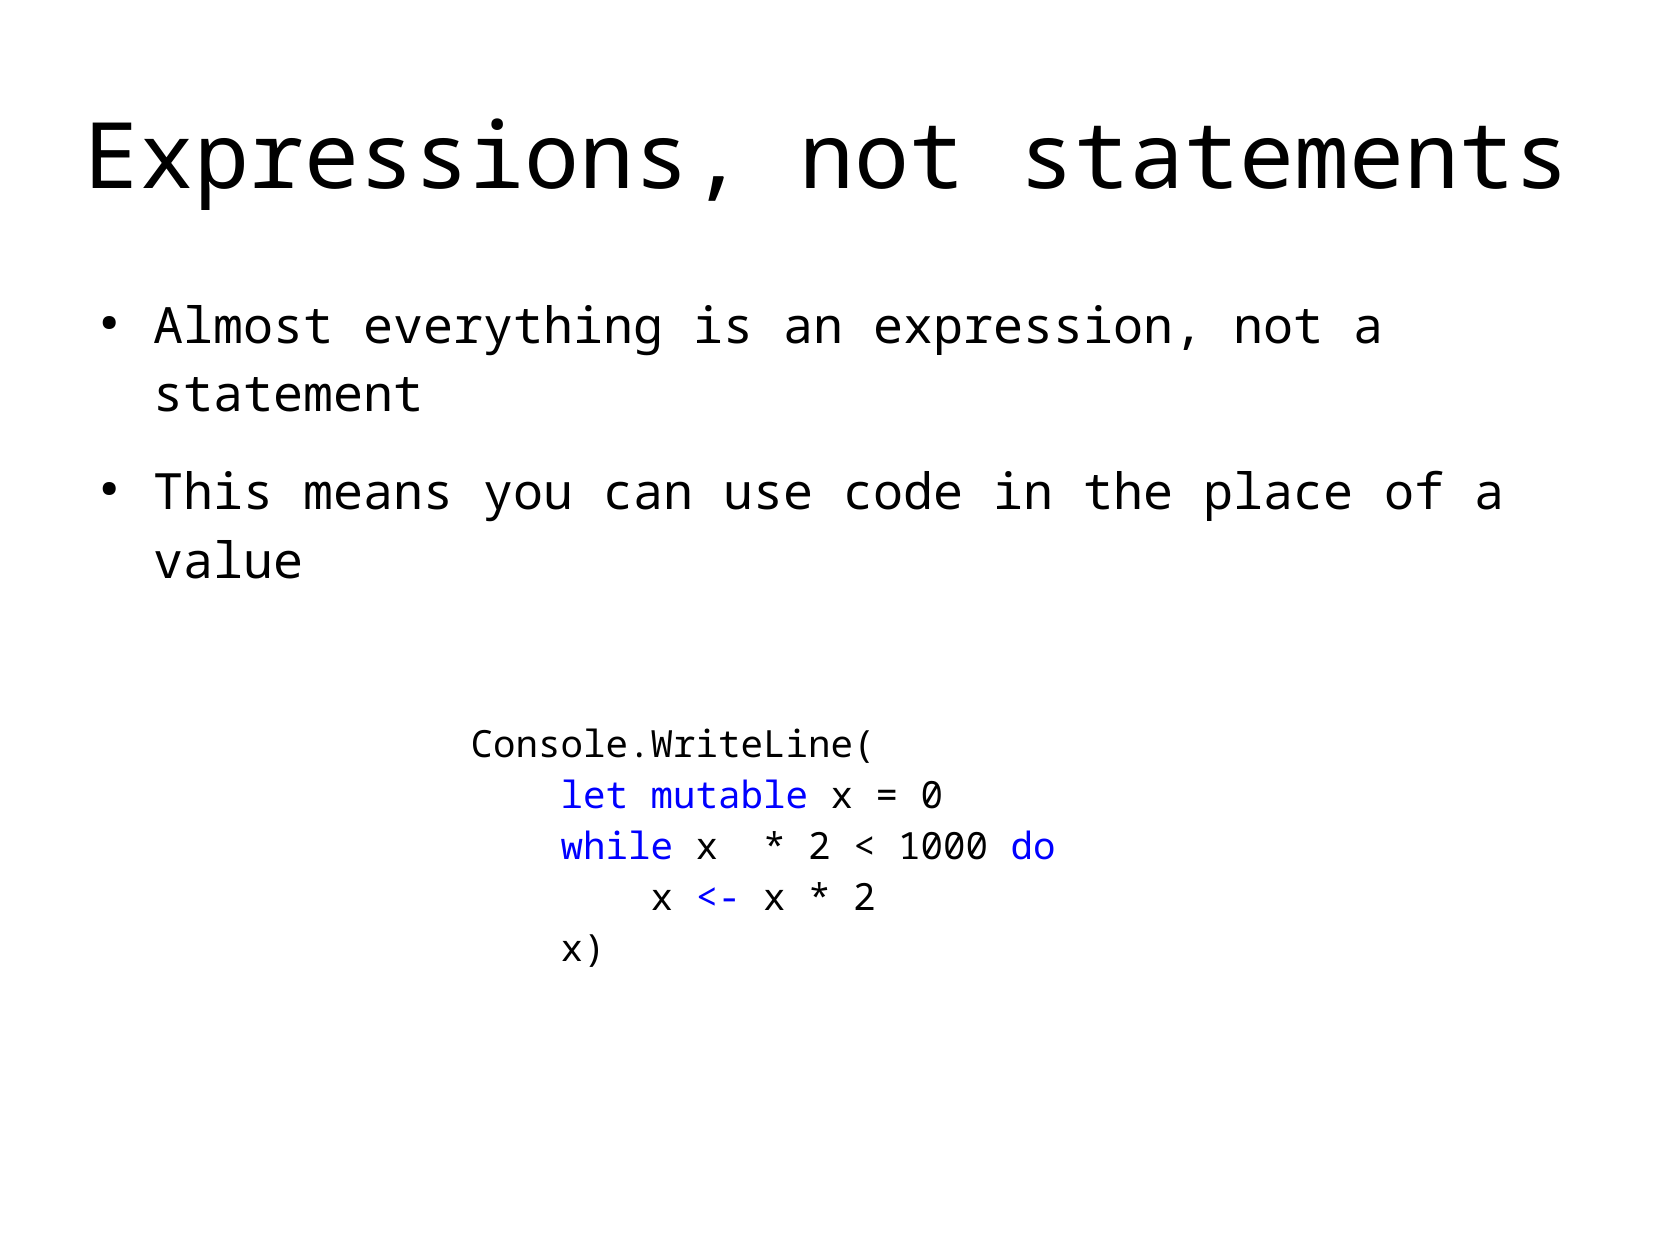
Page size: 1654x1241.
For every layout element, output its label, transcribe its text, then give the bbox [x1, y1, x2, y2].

list Almost everything is an expression, not a statement This means you can use code in the place of a value [82, 290, 1571, 1010]
title Expressions, not statements [82, 49, 1571, 257]
text_box Console.WriteLine( let mutable x = 0 while x * 2 < 1000 do x <- x * 2 x) [455, 709, 1186, 1156]
